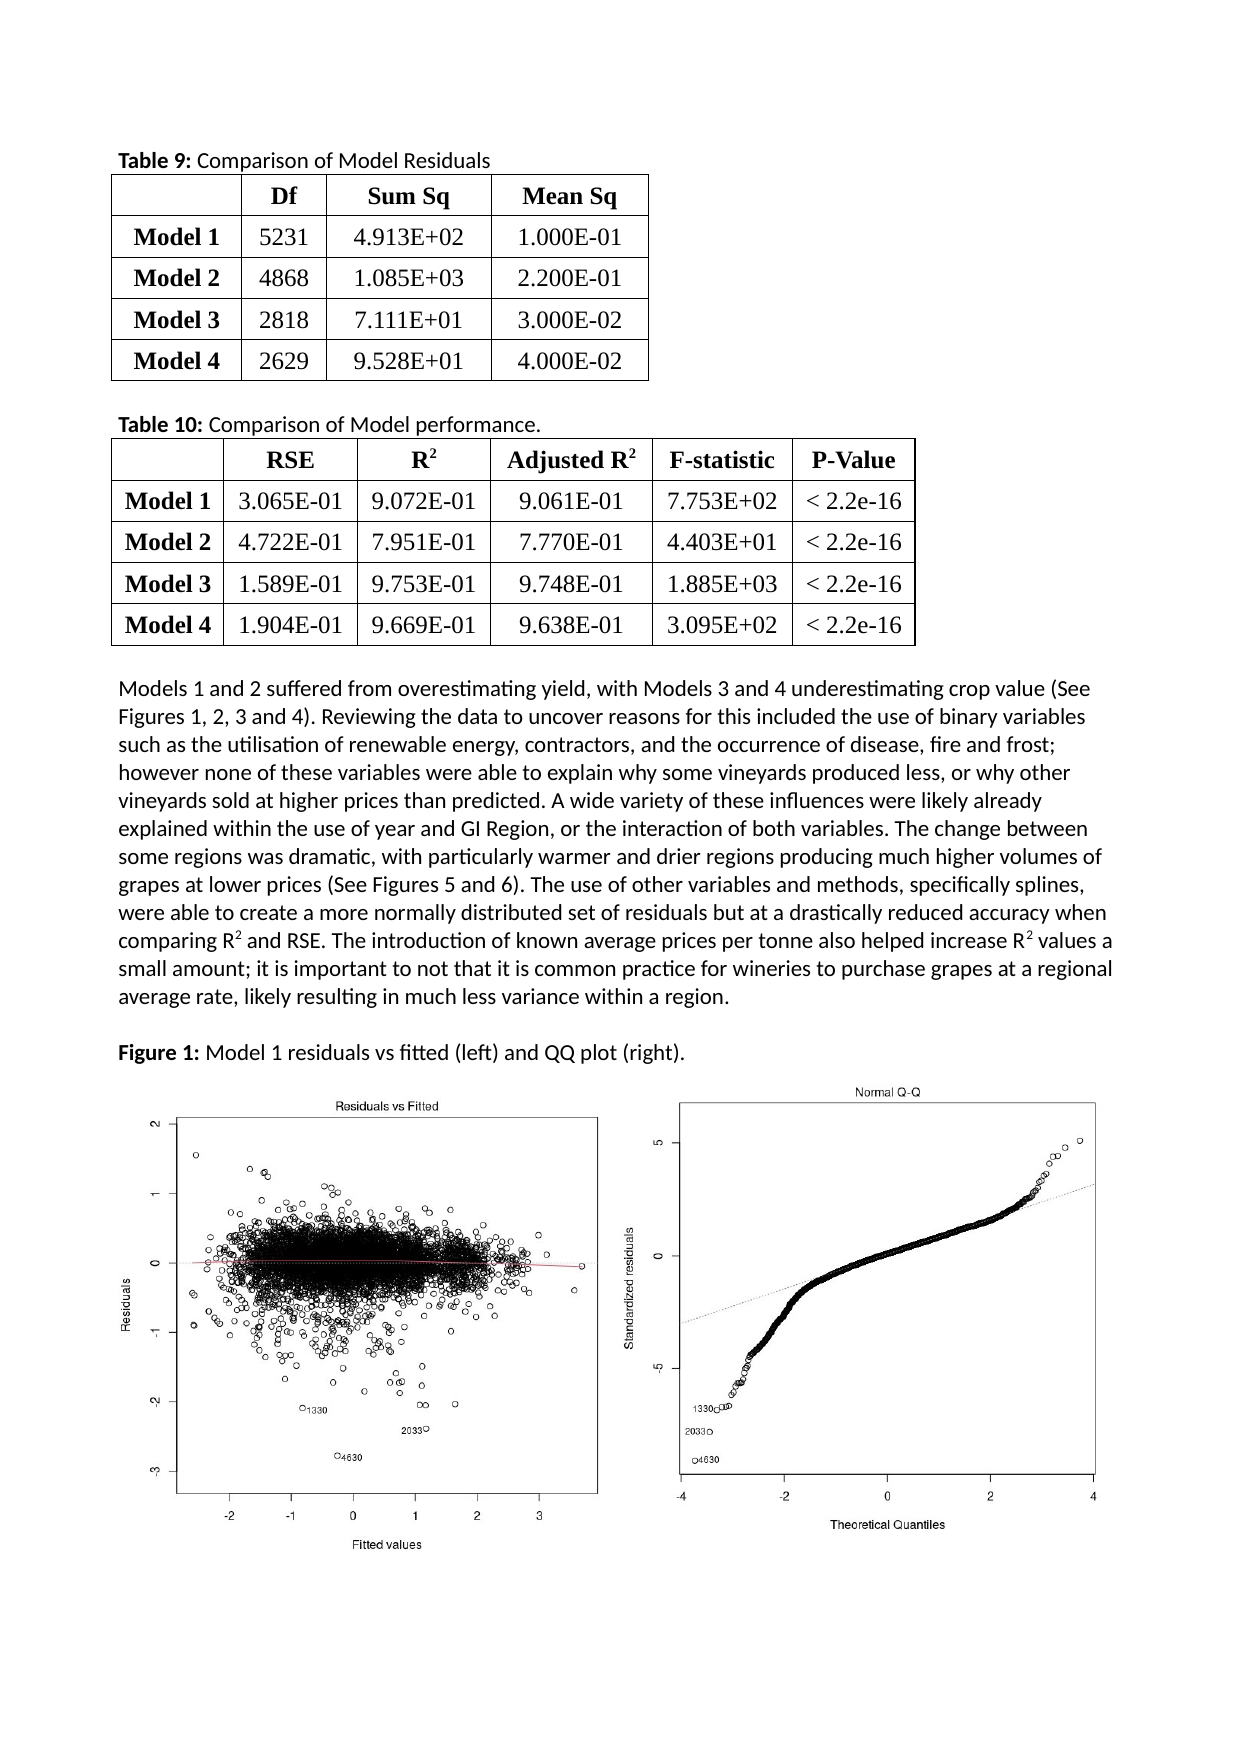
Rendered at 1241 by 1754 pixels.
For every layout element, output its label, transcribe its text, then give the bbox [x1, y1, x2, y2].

list Models 1 and 2 suffered from overestimating yield, with Models 3 and 4 underestimating crop value (See Figures 1, 2, 3 and 4). Reviewing the data to uncover reasons for this included the use of binary variables such as the utilisation of renewable energy, contractors, and the occurrence of disease, fire and frost; however none of these variables were able to explain why some vineyards produced less, or why other vineyards sold at higher prices than predicted. A wide variety of these influences were likely already explained within the use of year and GI Region, or the interaction of both variables. The change between some regions was dramatic, with particularly warmer and drier regions producing much higher volumes of grapes at lower prices (See Figures 5 and 6). The use of other variables and methods, specifically splines, were able to create a more normally distributed set of residuals but at a drastically reduced accuracy when comparing R2 and RSE. The introduction of known average prices per tonne also helped increase R2 values a small amount; it is important to not that it is common practice for wineries to purchase grapes at a regional average rate, likely resulting in much less variance within a region. [118, 674, 1122, 1011]
table_cell 9.669E-01 [358, 604, 490, 644]
table_cell 4.722E-01 [224, 522, 357, 562]
table_header [112, 439, 223, 479]
table_cell 2818 [242, 299, 326, 339]
table_cell 1.085E+03 [327, 258, 491, 298]
table_cell 9.753E-01 [358, 563, 490, 603]
text Table 10: Comparison of Model performance. [118, 410, 1122, 438]
table_cell Model 3 [112, 299, 241, 339]
table_header Df [242, 175, 326, 215]
picture [118, 1066, 1123, 1551]
table_cell Model 3 [112, 563, 223, 603]
table_cell < 2.2e-16 [793, 522, 914, 562]
table_cell 9.748E-01 [491, 563, 652, 603]
table_cell 4868 [242, 258, 326, 298]
table_cell 9.638E-01 [491, 604, 652, 644]
table_cell 9.061E-01 [491, 481, 652, 521]
table_header Adjusted R2 [491, 439, 652, 479]
table_cell 4.000E-02 [492, 340, 648, 380]
table_header RSE [224, 439, 357, 479]
table_cell < 2.2e-16 [793, 481, 914, 521]
table_header R2 [358, 439, 490, 479]
table_cell < 2.2e-16 [793, 563, 914, 603]
table_cell 3.000E-02 [492, 299, 648, 339]
table_cell < 2.2e-16 [793, 604, 914, 644]
table_header Sum Sq [327, 175, 491, 215]
table_cell Model 2 [112, 522, 223, 562]
table_cell Model 2 [112, 258, 241, 298]
table_cell 9.072E-01 [358, 481, 490, 521]
table_header P-Value [793, 439, 914, 479]
table_header Mean Sq [492, 175, 648, 215]
table_cell Model 1 [112, 481, 223, 521]
table_cell 3.095E+02 [653, 604, 792, 644]
table_cell 7.951E-01 [358, 522, 490, 562]
table_cell 5231 [242, 216, 326, 257]
table_cell 1.885E+03 [653, 563, 792, 603]
table_header [118, 1551, 620, 1578]
text Table 9: Comparison of Model Residuals [118, 146, 1122, 174]
table_cell 4.913E+02 [327, 216, 491, 257]
table_cell 2629 [242, 340, 326, 380]
table_cell 9.528E+01 [327, 340, 491, 380]
table_cell 2.200E-01 [492, 258, 648, 298]
table_cell 7.111E+01 [327, 299, 491, 339]
table_header F-statistic [653, 439, 792, 479]
table_cell 7.753E+02 [653, 481, 792, 521]
table_cell Model 4 [112, 340, 241, 380]
table_header [112, 175, 241, 215]
table_cell 1.904E-01 [224, 604, 357, 644]
text Figure 1: Model 1 residuals vs fitted (left) and QQ plot (right). [118, 1038, 1122, 1066]
table_header [620, 1531, 1122, 1578]
table_cell 4.403E+01 [653, 522, 792, 562]
table_cell Model 1 [112, 216, 241, 257]
table_cell 3.065E-01 [224, 481, 357, 521]
table_cell 7.770E-01 [491, 522, 652, 562]
table_cell 1.000E-01 [492, 216, 648, 257]
table_cell Model 4 [112, 604, 223, 644]
table_cell 1.589E-01 [224, 563, 357, 603]
